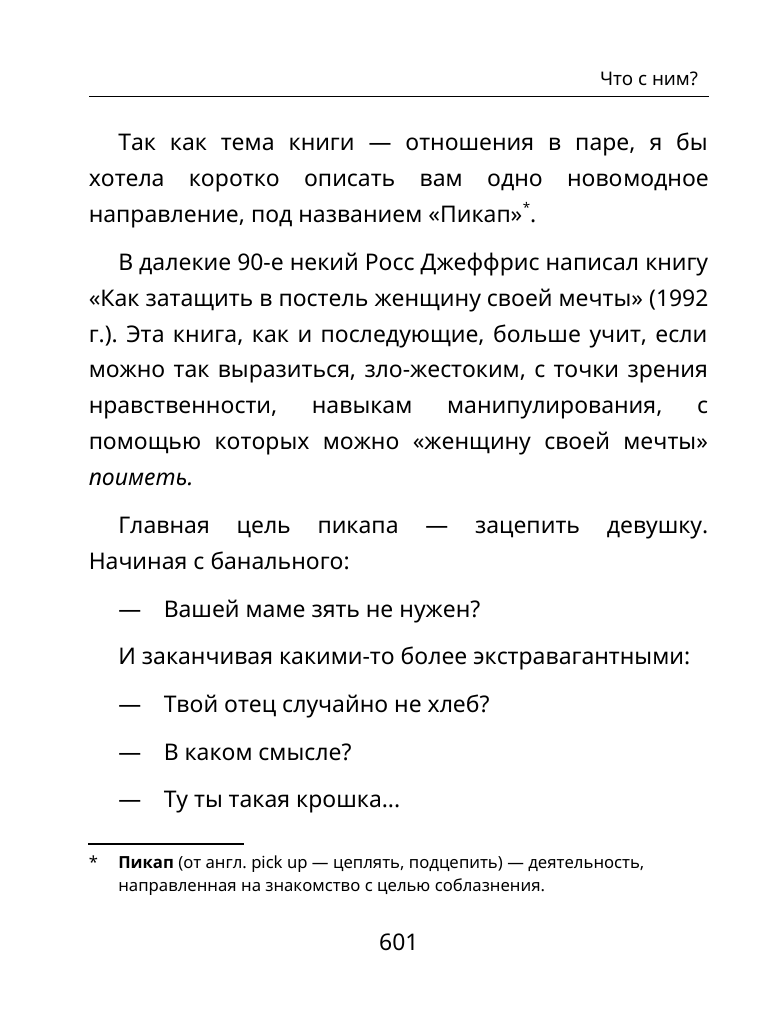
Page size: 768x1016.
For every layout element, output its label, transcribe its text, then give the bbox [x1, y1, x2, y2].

text Главная цель пикапа — зацепить девушку. Начиная с банального: [88, 509, 709, 576]
list Ту ты такая крошка... [88, 783, 709, 815]
text И заканчивая какими-то более экстравагантными: [88, 640, 709, 672]
text В далекие 90-е некий Росс Джеффрис написал книгу «Как затащить в постель женщину своей мечты» (1992 г.). Эта книга, как и последующие, больше учит, если можно так выразиться, зло-жестоким, с точки зрения нравственности, навыкам манипулирования, с помощью которых можно «женщину своей мечты» поиметь. [88, 246, 709, 492]
list Твой отец случайно не хлеб? [88, 688, 709, 719]
list В каком смысле? [88, 736, 709, 767]
text Пикап (от англ. pick up — цеплять, подцепить) — деятельность, направленная на знакомство с целью соблазнения. [88, 851, 709, 896]
text Так как тема книги — отношения в паре, я бы хотела коротко описать вам одно новомодное направление, под названием «Пикап». [88, 126, 709, 229]
list Вашей маме зять не нужен? [88, 593, 709, 624]
